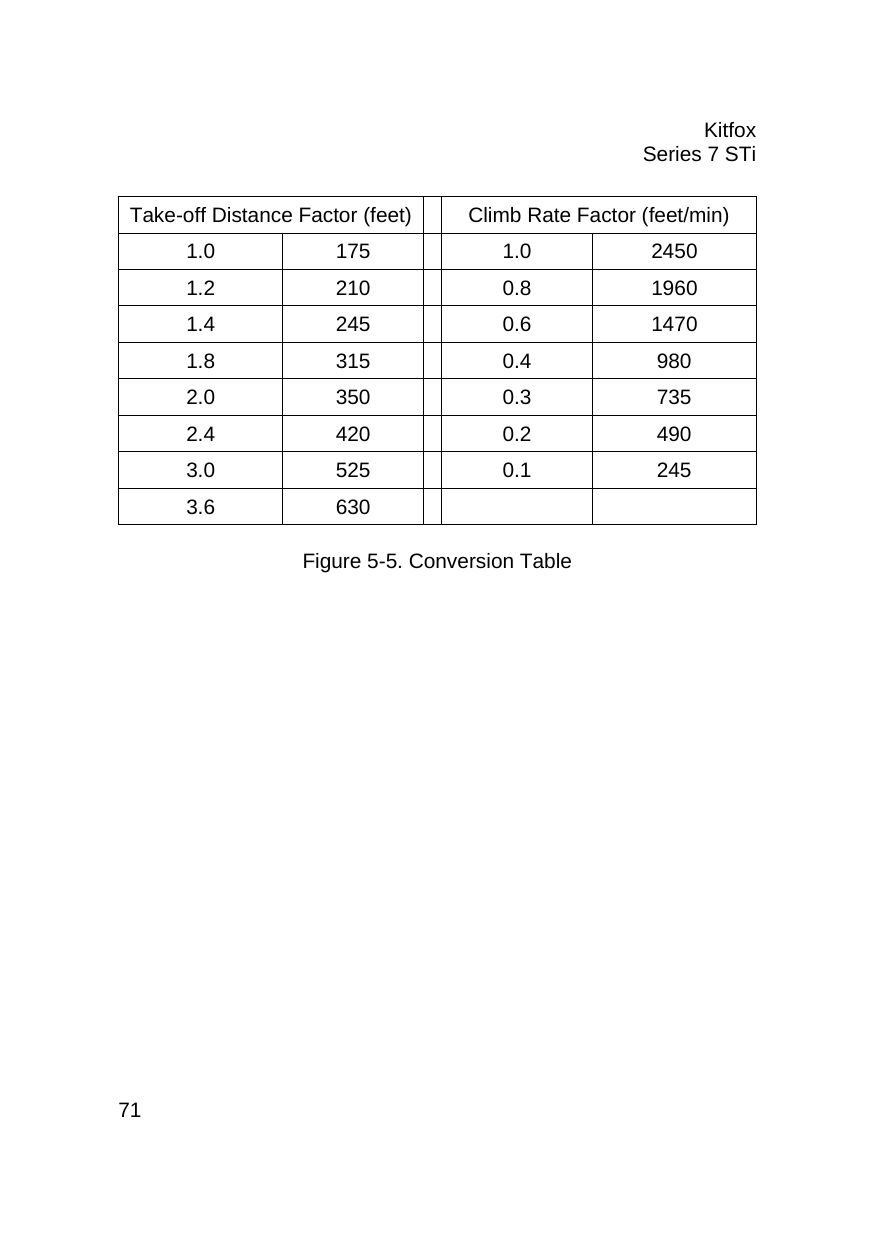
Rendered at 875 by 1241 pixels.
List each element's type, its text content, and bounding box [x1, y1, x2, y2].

table_cell 1.8 [119, 343, 282, 378]
table_cell 1.4 [119, 306, 282, 342]
table_cell 735 [593, 379, 756, 415]
table_cell [424, 416, 441, 451]
table_header Climb Rate Factor (feet/min) [442, 197, 756, 232]
table_cell 175 [283, 234, 423, 269]
table_cell [593, 489, 756, 524]
table_cell 210 [283, 270, 423, 305]
table_cell 3.6 [119, 489, 282, 524]
table_cell 980 [593, 343, 756, 378]
table_cell 1.0 [442, 234, 592, 269]
table_cell 0.6 [442, 306, 592, 342]
table_header Take-off Distance Factor (feet) [119, 197, 423, 232]
table_cell [424, 452, 441, 488]
table_cell [424, 489, 441, 524]
table_cell [424, 343, 441, 378]
table_header [424, 197, 441, 232]
table_cell 245 [593, 452, 756, 488]
table_cell 1.0 [119, 234, 282, 269]
table_cell 420 [283, 416, 423, 451]
table_cell [424, 306, 441, 342]
table_cell [424, 379, 441, 415]
table_cell [424, 234, 441, 269]
table_cell 245 [283, 306, 423, 342]
table_cell 0.3 [442, 379, 592, 415]
table_cell 490 [593, 416, 756, 451]
table_cell 1.2 [119, 270, 282, 305]
table_cell 3.0 [119, 452, 282, 488]
table_cell 1960 [593, 270, 756, 305]
table_cell 350 [283, 379, 423, 415]
table_cell [442, 489, 592, 524]
table_cell 0.1 [442, 452, 592, 488]
table_cell 2.0 [119, 379, 282, 415]
table_cell 2450 [593, 234, 756, 269]
text Figure 5-5. Conversion Table [118, 549, 756, 573]
table_cell 2.4 [119, 416, 282, 451]
table_cell 0.2 [442, 416, 592, 451]
table_cell 630 [283, 489, 423, 524]
table_cell 525 [283, 452, 423, 488]
table_cell 1470 [593, 306, 756, 342]
table_cell 315 [283, 343, 423, 378]
table_cell 0.8 [442, 270, 592, 305]
table_cell [424, 270, 441, 305]
table_cell 0.4 [442, 343, 592, 378]
